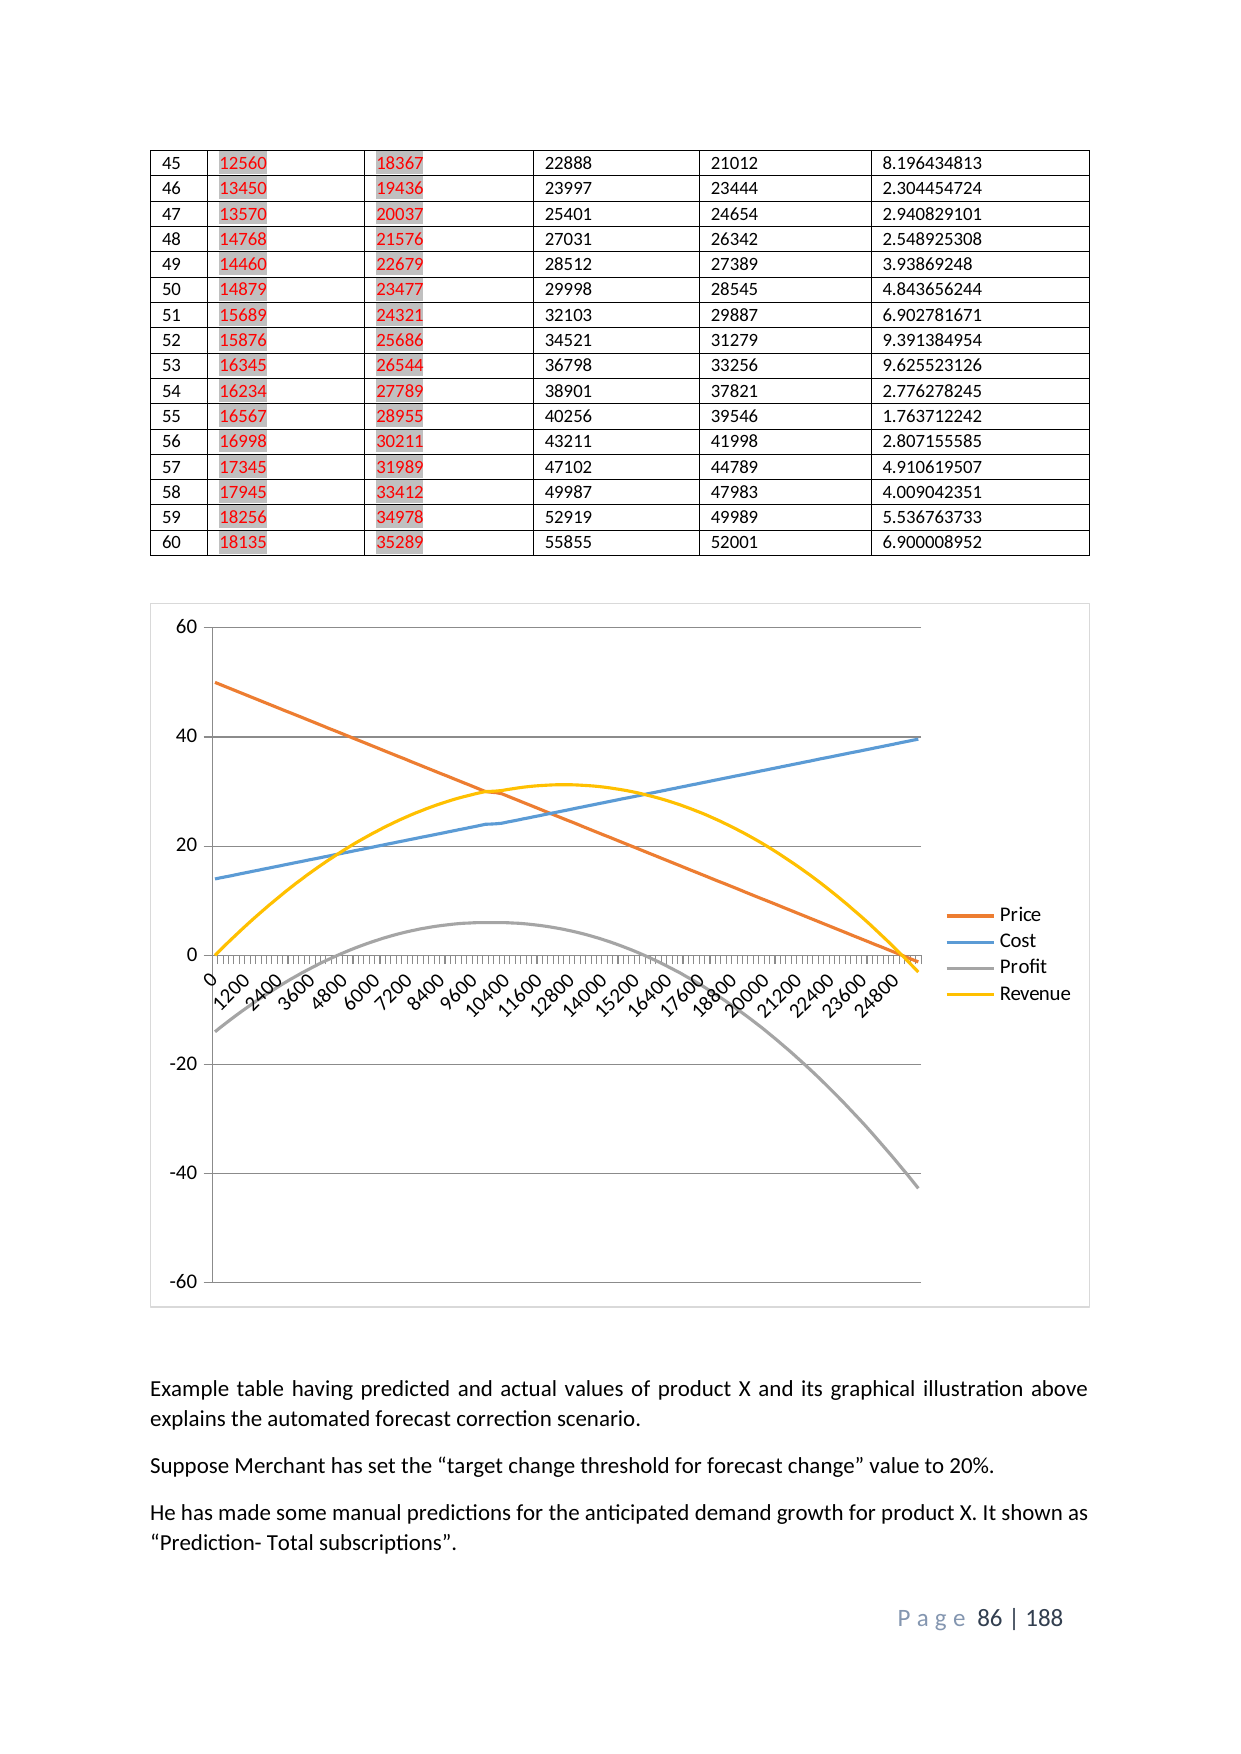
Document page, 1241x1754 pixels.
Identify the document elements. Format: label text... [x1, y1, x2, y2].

table_cell 4.843656244 [872, 278, 1089, 302]
table_cell 41998 [700, 430, 871, 454]
table_cell 47102 [534, 455, 699, 479]
table_cell 16567 [208, 404, 364, 428]
table_cell 39546 [700, 404, 871, 428]
table_cell 55 [151, 404, 207, 428]
table_cell 38901 [534, 379, 699, 403]
table_cell 6.902781671 [872, 303, 1089, 327]
table_cell 3.93869248 [872, 252, 1089, 277]
table_cell 27389 [700, 252, 871, 277]
table_cell 16345 [208, 354, 364, 378]
table_cell 49987 [534, 480, 699, 504]
table_cell 1.763712242 [872, 404, 1089, 428]
table_cell 15689 [208, 303, 364, 327]
table_cell 24654 [700, 202, 871, 226]
table_cell 23997 [534, 176, 699, 201]
table_cell 18256 [208, 505, 364, 530]
table_cell 35289 [365, 531, 533, 555]
table_cell 27031 [534, 227, 699, 251]
table_cell 55855 [534, 531, 699, 555]
table_cell 31989 [365, 455, 533, 479]
table_cell 2.776278245 [872, 379, 1089, 403]
table_cell 24321 [365, 303, 533, 327]
table_cell 18367 [365, 151, 533, 175]
table_cell 48 [151, 227, 207, 251]
table_cell 45 [151, 151, 207, 175]
table_cell 27789 [365, 379, 533, 403]
table_cell 54 [151, 379, 207, 403]
table_cell 22888 [534, 151, 699, 175]
table_cell 50 [151, 278, 207, 302]
table_cell 37821 [700, 379, 871, 403]
table_cell 33256 [700, 354, 871, 378]
table_cell 29887 [700, 303, 871, 327]
table_cell 52 [151, 328, 207, 352]
table_cell 47 [151, 202, 207, 226]
table_cell 49 [151, 252, 207, 277]
table_cell 52919 [534, 505, 699, 530]
table_cell 18135 [208, 531, 364, 555]
table_cell 8.196434813 [872, 151, 1089, 175]
table_cell 2.548925308 [872, 227, 1089, 251]
table_cell 32103 [534, 303, 699, 327]
table_cell 2.304454724 [872, 176, 1089, 201]
table_cell 43211 [534, 430, 699, 454]
table_cell 2.807155585 [872, 430, 1089, 454]
table_cell 9.391384954 [872, 328, 1089, 352]
table_cell 46 [151, 176, 207, 201]
table_cell 17945 [208, 480, 364, 504]
table_cell 34521 [534, 328, 699, 352]
table_cell 40256 [534, 404, 699, 428]
table_cell 22679 [365, 252, 533, 277]
text Example table having predicted and actual values of product X and its graphical illustration above explains the automated forecast correction scenario. [150, 1374, 1090, 1432]
text He has made some manual predictions for the anticipated demand growth for product X. It shown as “Prediction- Total subscriptions”. [150, 1498, 1090, 1556]
table_cell 28955 [365, 404, 533, 428]
table_cell 5.536763733 [872, 505, 1089, 530]
table_cell 25401 [534, 202, 699, 226]
table_cell 15876 [208, 328, 364, 352]
table_cell 21576 [365, 227, 533, 251]
table_cell 20037 [365, 202, 533, 226]
table_cell 25686 [365, 328, 533, 352]
table_cell 16998 [208, 430, 364, 454]
table_cell 26342 [700, 227, 871, 251]
table_cell 29998 [534, 278, 699, 302]
table_cell 58 [151, 480, 207, 504]
table_cell 51 [151, 303, 207, 327]
table_cell 57 [151, 455, 207, 479]
table_cell 12560 [208, 151, 364, 175]
table_cell 17345 [208, 455, 364, 479]
table_cell 59 [151, 505, 207, 530]
table_cell 4.910619507 [872, 455, 1089, 479]
table_cell 21012 [700, 151, 871, 175]
table_cell 13450 [208, 176, 364, 201]
table_cell 47983 [700, 480, 871, 504]
text Suppose Merchant has set the “target change threshold for forecast change” value to 20%. [150, 1451, 1090, 1479]
table_cell 28545 [700, 278, 871, 302]
table_cell 28512 [534, 252, 699, 277]
table_cell 16234 [208, 379, 364, 403]
table_cell 31279 [700, 328, 871, 352]
table_cell 49989 [700, 505, 871, 530]
table_cell 14879 [208, 278, 364, 302]
table_cell 23477 [365, 278, 533, 302]
table_cell 56 [151, 430, 207, 454]
table_cell 52001 [700, 531, 871, 555]
table_cell 23444 [700, 176, 871, 201]
table_cell 60 [151, 531, 207, 555]
table_cell 4.009042351 [872, 480, 1089, 504]
table_cell 9.625523126 [872, 354, 1089, 378]
table_cell 44789 [700, 455, 871, 479]
table_cell 13570 [208, 202, 364, 226]
table_cell 26544 [365, 354, 533, 378]
table_cell 53 [151, 354, 207, 378]
table_cell 30211 [365, 430, 533, 454]
table_cell 33412 [365, 480, 533, 504]
table_cell 34978 [365, 505, 533, 530]
table_cell 19436 [365, 176, 533, 201]
table_cell 14460 [208, 252, 364, 277]
table_cell 36798 [534, 354, 699, 378]
table_cell 6.900008952 [872, 531, 1089, 555]
table_cell 14768 [208, 227, 364, 251]
table_cell 2.940829101 [872, 202, 1089, 226]
